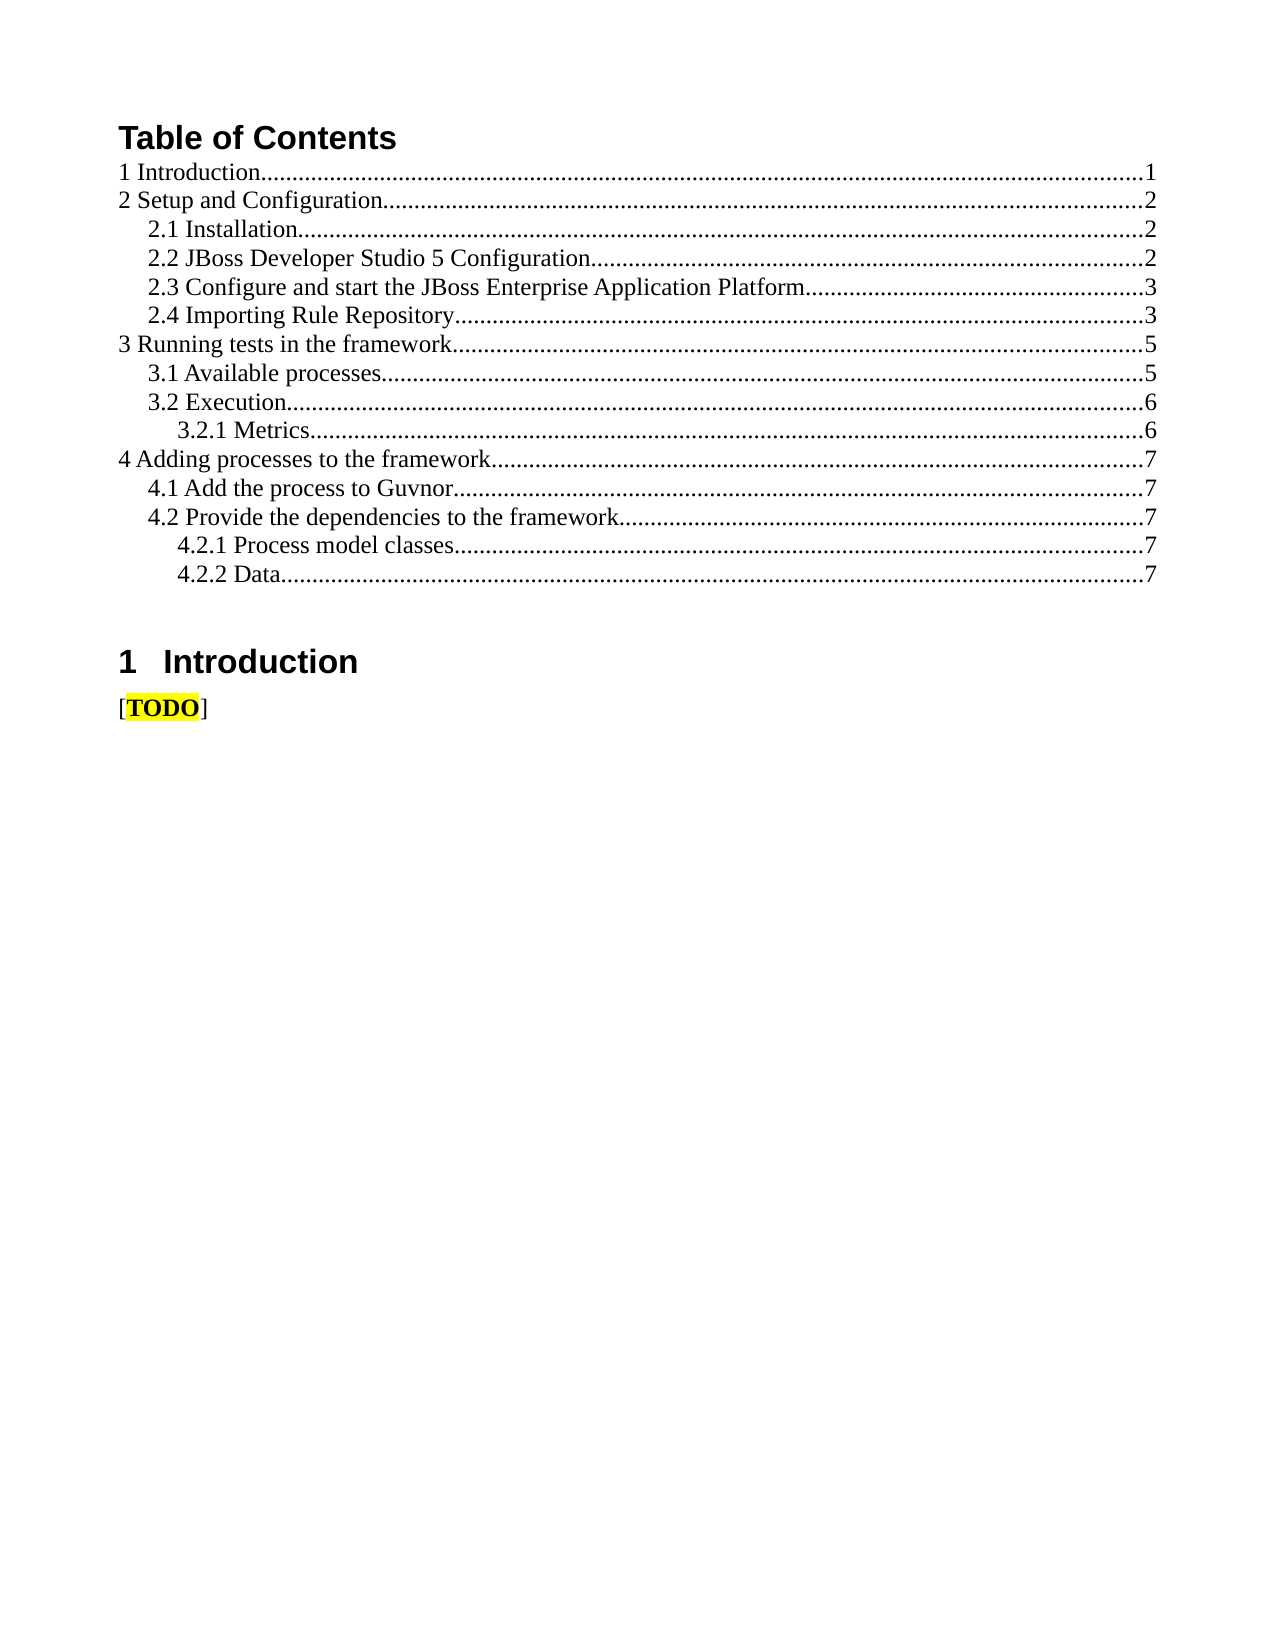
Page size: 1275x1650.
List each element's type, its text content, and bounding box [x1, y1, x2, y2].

text 3.1 Available processes 5 [148, 358, 1157, 387]
text 2.3 Configure and start the JBoss Enterprise Application Platform 3 [148, 272, 1157, 300]
subtitle Introduction [118, 642, 1157, 680]
text 1 Introduction 1 [118, 157, 1157, 185]
text 2.1 Installation 2 [148, 214, 1157, 243]
text 3 Running tests in the framework 5 [118, 329, 1157, 358]
text 2.4 Importing Rule Repository 3 [148, 300, 1157, 329]
text 4.2.2 Data 7 [177, 559, 1157, 588]
text 4.1 Add the process to Guvnor 7 [148, 473, 1157, 502]
text 3.2 Execution 6 [148, 387, 1157, 415]
text 4 Adding processes to the framework 7 [118, 444, 1157, 473]
text 2.2 JBoss Developer Studio 5 Configuration 2 [148, 243, 1157, 272]
text 3.2.1 Metrics 6 [177, 415, 1157, 444]
subtitle Table of Contents [118, 118, 1157, 157]
text [TODO] [118, 693, 1157, 721]
text 4.2 Provide the dependencies to the framework 7 [148, 502, 1157, 530]
text 4.2.1 Process model classes 7 [177, 530, 1157, 559]
text 2 Setup and Configuration 2 [118, 185, 1157, 214]
